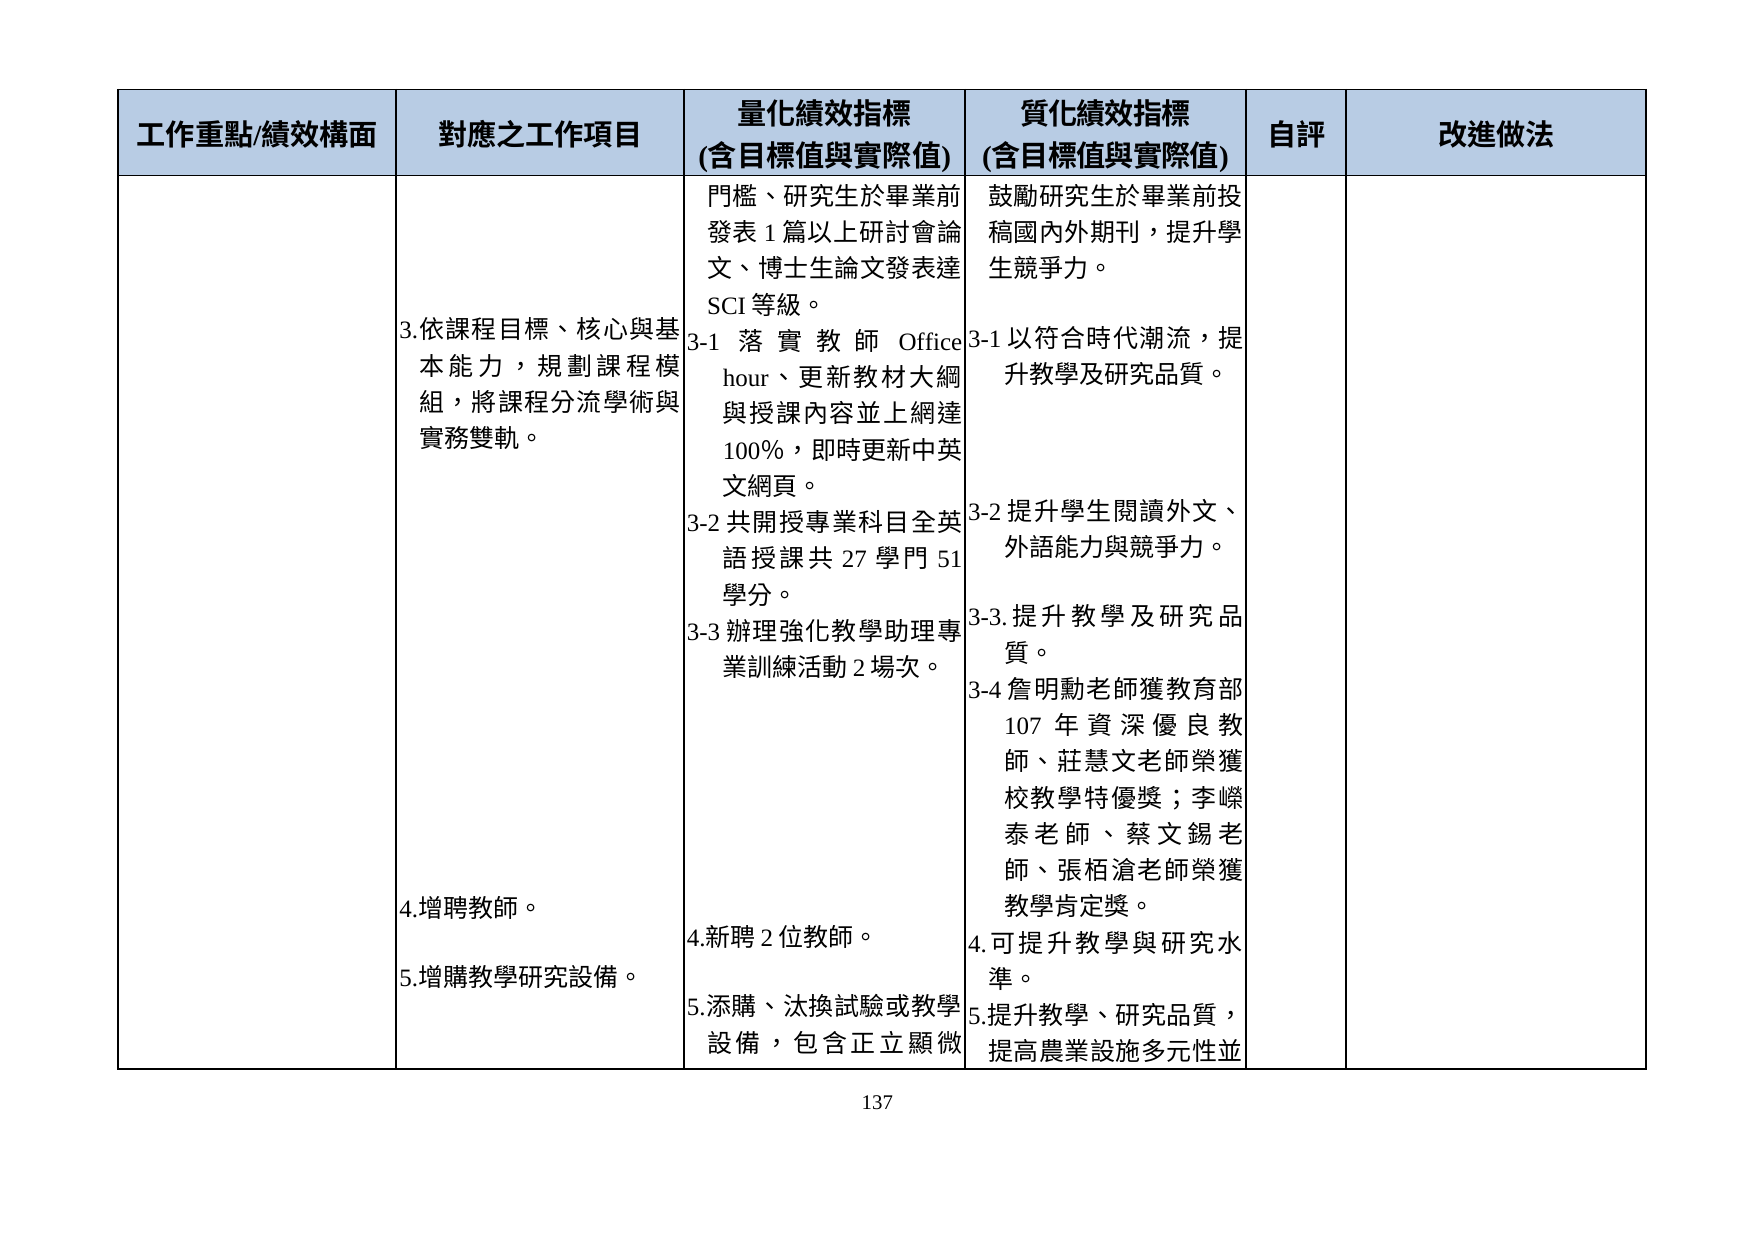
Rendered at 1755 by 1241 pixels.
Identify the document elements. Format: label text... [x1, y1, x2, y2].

table_header 工作重點/績效構面 [119, 90, 395, 175]
table_cell [1347, 176, 1645, 1068]
table_cell 門檻、研究生於畢業前發表1篇以上研討會論文、博士生論文發表達SCI等級。 3-1落實教師Office hour、更新教材大綱與授課內容並上網達100％，即時更新中英文網頁。 3-2共開授專業科目全英語授課共27學門51學分。 3-3辦理強化教學助理專業訓練活動2場次。 4.新聘2位教師。 5.添購、汰換試驗或教學設備，包含正立顯微 [685, 176, 964, 1068]
table_header 對應之工作項目 [397, 90, 683, 175]
table_cell [119, 176, 395, 1068]
table_cell 3.依課程目標、核心與基本能力，規劃課程模組，將課程分流學術與實務雙軌。 4.增聘教師。 5.增購教學研究設備。 [397, 176, 683, 1068]
table_header 量化績效指標 (含目標值與實際值) [685, 90, 964, 175]
table_cell [1247, 176, 1345, 1068]
table_header 自評 [1247, 90, 1345, 175]
table_header 質化績效指標 (含目標值與實際值) [966, 90, 1245, 175]
table_cell 鼓勵研究生於畢業前投稿國內外期刊，提升學生競爭力。 3-1以符合時代潮流，提升教學及研究品質。 3-2提升學生閱讀外文、外語能力與競爭力。 3-3.提升教學及研究品質。 3-4詹明勳老師獲教育部107年資深優良教師、莊慧文老師榮獲校教學特優獎；李嶸泰老師、蔡文錫老師、張栢滄老師榮獲教學肯定獎。 4.可提升教學與研究水準。 5.提升教學、研究品質，提高農業設施多元性並 [966, 176, 1245, 1068]
table_header 改進做法 [1347, 90, 1645, 175]
